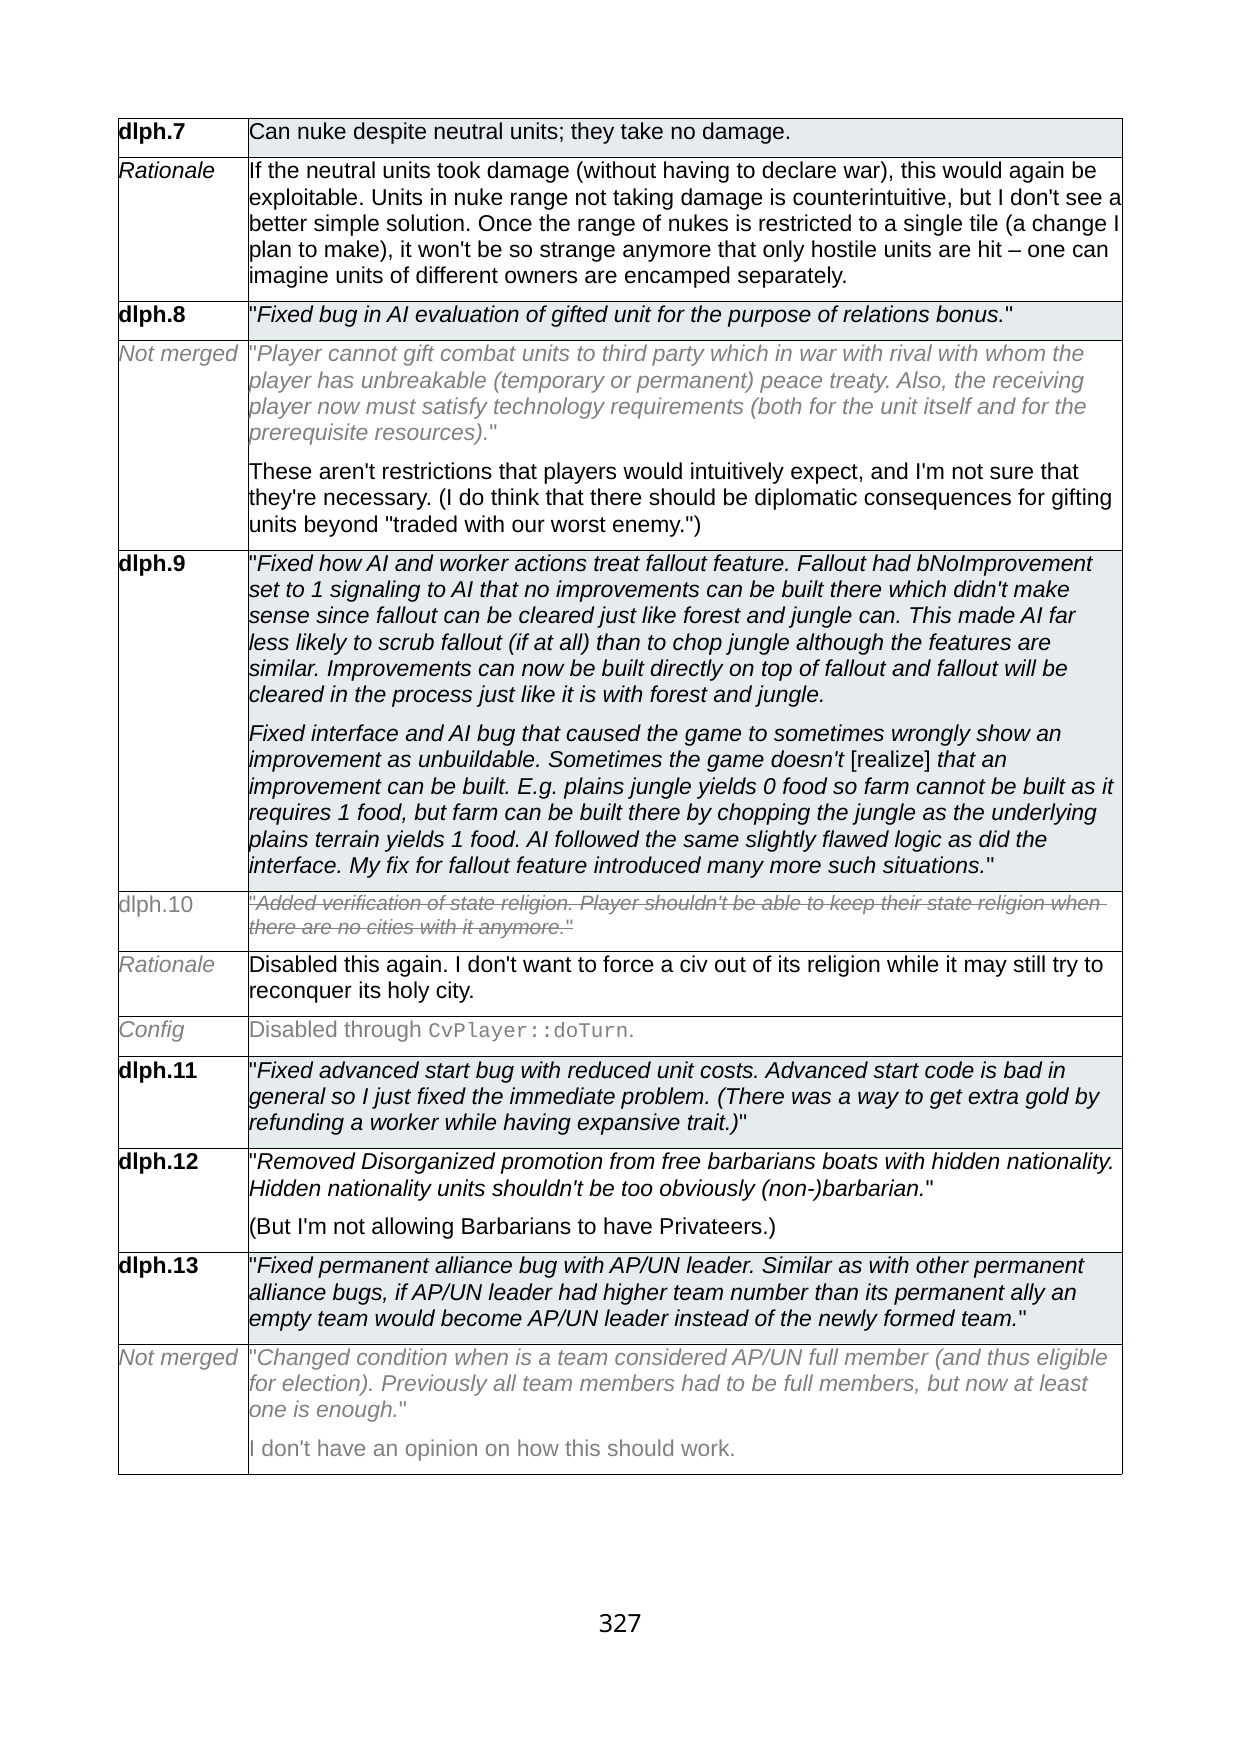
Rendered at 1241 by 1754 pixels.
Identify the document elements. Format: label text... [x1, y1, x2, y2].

table_cell dlph.13 [119, 1253, 248, 1343]
table_cell "Changed condition when is a team considered AP/UN full member (and thus eligible for election). Previously all team members had to be full members, but now at least one is enough." I don't have an opinion on how this should work. [249, 1345, 1122, 1474]
table_cell dlph.8 [119, 302, 248, 340]
table_cell "Player cannot gift combat units to third party which in war with rival with whom the player has unbreakable (temporary or permanent) peace treaty. Also, the receiving player now must satisfy technology requirements (both for the unit itself and for the prerequisite resources)." These aren't restrictions that players would intuitively expect, and I'm not sure that they're necessary. (I do think that there should be diplomatic consequences for gifting units beyond "traded with our worst enemy.") [249, 341, 1122, 549]
table_cell dlph.12 [119, 1149, 248, 1252]
table_cell dlph.11 [119, 1057, 248, 1148]
table_cell dlph.9 [119, 551, 248, 891]
table_cell dlph.10 [119, 892, 248, 951]
table_cell Config [119, 1017, 248, 1056]
table_cell Rationale [119, 952, 248, 1016]
table_cell Rationale [119, 158, 248, 301]
table_cell If the neutral units took damage (without having to declare war), this would again be exploitable. Units in nuke range not taking damage is counterintuitive, but I don't see a better simple solution. Once the range of nukes is restricted to a single tile (a change I plan to make), it won't be so strange anymore that only hostile units are hit – one can imagine units of different owners are encamped separately. [249, 158, 1122, 301]
table_cell "Added verification of state religion. Player shouldn't be able to keep their state religion when there are no cities with it anymore." [249, 892, 1122, 951]
table_cell Can nuke despite neutral units; they take no damage. [249, 119, 1122, 157]
table_cell "Removed Disorganized promotion from free barbarians boats with hidden nationality. Hidden nationality units shouldn't be too obviously (non-)barbarian." (But I'm not allowing Barbarians to have Privateers.) [249, 1149, 1122, 1252]
table_cell Disabled this again. I don't want to force a civ out of its religion while it may still try to reconquer its holy city. [249, 952, 1122, 1016]
table_cell Not merged [119, 341, 248, 549]
table_cell Disabled through CvPlayer::doTurn. [249, 1017, 1122, 1056]
table_cell "Fixed advanced start bug with reduced unit costs. Advanced start code is bad in general so I just fixed the immediate problem. (There was a way to get extra gold by refunding a worker while having expansive trait.)" [249, 1057, 1122, 1148]
table_cell "Fixed how AI and worker actions treat fallout feature. Fallout had bNoImprovement set to 1 signaling to AI that no improvements can be built there which didn't make sense since fallout can be cleared just like forest and jungle can. This made AI far less likely to scrub fallout (if at all) than to chop jungle although the features are similar. Improvements can now be built directly on top of fallout and fallout will be cleared in the process just like it is with forest and jungle. Fixed interface and AI bug that caused the game to sometimes wrongly show an improvement as unbuildable. Sometimes the game doesn't [realize] that an improvement can be built. E.g. plains jungle yields 0 food so farm cannot be built as it requires 1 food, but farm can be built there by chopping the jungle as the underlying plains terrain yields 1 food. AI followed the same slightly flawed logic as did the interface. My fix for fallout feature introduced many more such situations." [249, 551, 1122, 891]
table_cell "Fixed bug in AI evaluation of gifted unit for the purpose of relations bonus." [249, 302, 1122, 340]
table_cell "Fixed permanent alliance bug with AP/UN leader. Similar as with other permanent alliance bugs, if AP/UN leader had higher team number than its permanent ally an empty team would become AP/UN leader instead of the newly formed team." [249, 1253, 1122, 1343]
table_cell dlph.7 [119, 119, 248, 157]
table_cell Not merged [119, 1345, 248, 1474]
